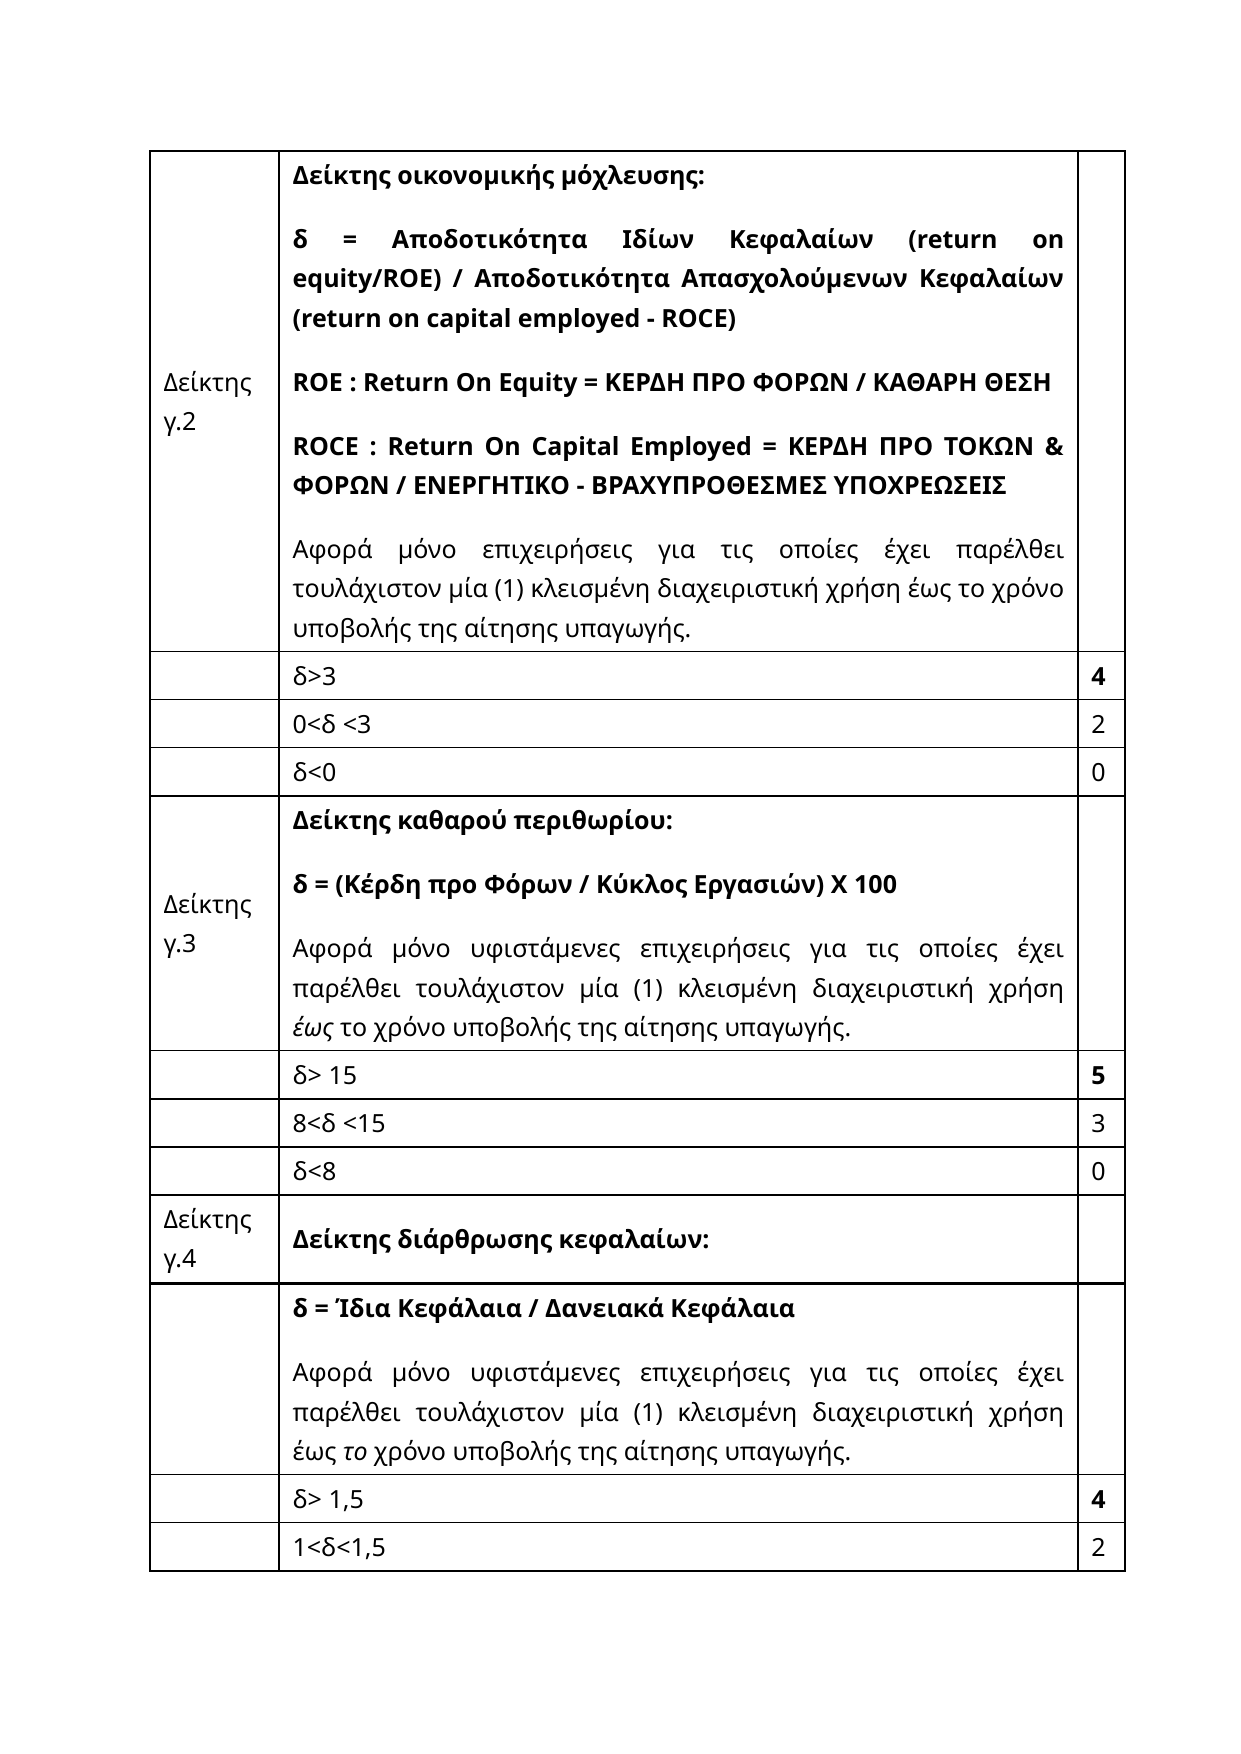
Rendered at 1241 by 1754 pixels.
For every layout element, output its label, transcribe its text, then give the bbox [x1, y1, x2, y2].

table_header [151, 1285, 278, 1474]
table_cell Δείκτης οικονομικής μόχλευσης: δ = Αποδοτικότητα Ιδίων Κεφαλαίων (return on equity/ROE) / Αποδοτικότητα Απασχολούμενων Κεφαλαίων (return on capital employed - ROCE) ROE : Return On Equity = ΚΕΡΔΗ ΠΡΟ ΦΟΡΩΝ / ΚΑΘΑΡΗ ΘΕΣΗ ROCE : Return On Capital Employed = ΚΕΡΔΗ ΠΡΟ ΤΟΚΩΝ & ΦΟΡΩΝ / ΕΝΕΡΓΗΤΙΚΟ - ΒΡΑΧΥΠΡΟΘΕΣΜΕΣ ΥΠΟΧΡΕΩΣΕΙΣ Αφορά μόνο επιχειρήσεις για τις οποίες έχει παρέλθει τουλάχιστον μία (1) κλεισμένη διαχειριστική χρήση έως το χρόνο υποβολής της αίτησης υπαγωγής. [280, 152, 1077, 651]
table_cell 4 [1079, 1475, 1124, 1522]
table_cell 8<δ <15 [280, 1100, 1077, 1146]
table_cell Δείκτης γ.2 [151, 152, 278, 651]
table_cell [151, 1100, 278, 1146]
table_cell [1079, 1196, 1124, 1281]
table_cell δ> 1,5 [280, 1475, 1077, 1522]
table_cell Δείκτης γ.3 [151, 797, 278, 1050]
table_cell [151, 1475, 278, 1522]
table_cell [151, 652, 278, 699]
table_cell 5 [1079, 1051, 1124, 1098]
table_cell [1079, 797, 1124, 1050]
table_cell 0 [1079, 748, 1124, 795]
table_cell 1<δ<1,5 [280, 1523, 1077, 1570]
table_cell δ> 15 [280, 1051, 1077, 1098]
table_header [1079, 1285, 1124, 1474]
table_cell δ<8 [280, 1148, 1077, 1194]
table_cell 2 [1079, 700, 1124, 747]
table_cell 3 [1079, 1100, 1124, 1146]
table_cell [151, 1051, 278, 1098]
table_cell 4 [1079, 652, 1124, 699]
table_cell [151, 1148, 278, 1194]
table_cell Δείκτης γ.4 [151, 1196, 278, 1281]
table_cell Δείκτης διάρθρωσης κεφαλαίων: [280, 1196, 1077, 1281]
table_header δ = Ίδια Κεφάλαια / Δανειακά Κεφάλαια Αφορά μόνο υφιστάμενες επιχειρήσεις για τις οποίες έχει παρέλθει τουλάχιστον μία (1) κλεισμένη διαχειριστική χρήση έως το χρόνο υποβολής της αίτησης υπαγωγής. [280, 1285, 1077, 1474]
table_cell [151, 1523, 278, 1570]
table_cell δ<0 [280, 748, 1077, 795]
table_cell 0<δ <3 [280, 700, 1077, 747]
table_cell 0 [1079, 1148, 1124, 1194]
table_cell [151, 748, 278, 795]
table_cell 2 [1079, 1523, 1124, 1570]
table_cell [1079, 152, 1124, 651]
table_cell [151, 700, 278, 747]
table_cell δ>3 [280, 652, 1077, 699]
table_cell Δείκτης καθαρού περιθωρίου: δ = (Κέρδη προ Φόρων / Κύκλος Εργασιών) Χ 100 Αφορά μόνο υφιστάμενες επιχειρήσεις για τις οποίες έχει παρέλθει τουλάχιστον μία (1) κλεισμένη διαχειριστική χρήση έως το χρόνο υποβολής της αίτησης υπαγωγής. [280, 797, 1077, 1050]
